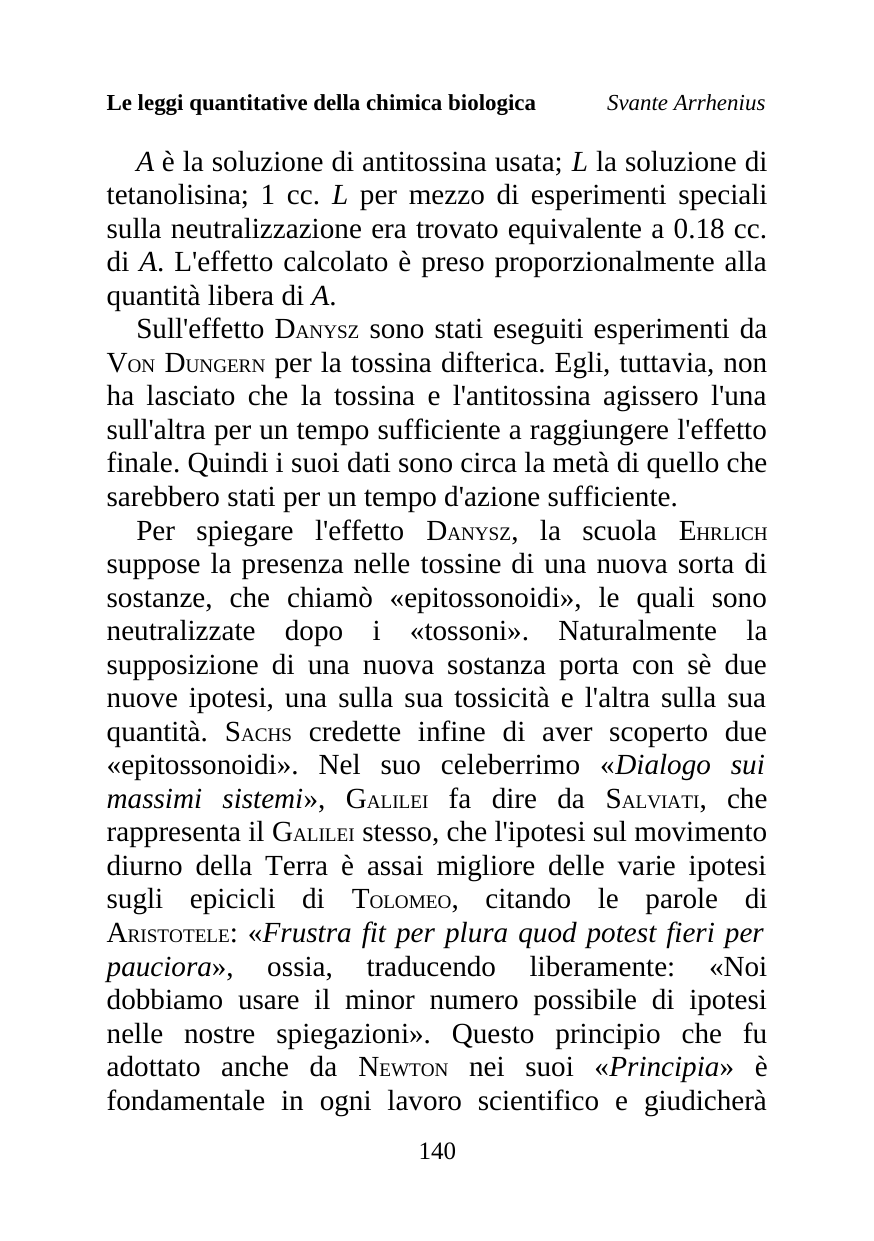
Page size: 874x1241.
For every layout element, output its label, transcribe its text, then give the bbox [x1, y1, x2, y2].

text A è la soluzione di antitossina usata; L la soluzione di tetanolisina; 1 cc. L per mezzo di esperimenti speciali sulla neutralizzazione era trovato equivalente a 0.18 cc. di A. L'effetto calcolato è preso proporzionalmente alla quantità libera di A. [106, 144, 768, 311]
text Sull'effetto Danysz sono stati eseguiti esperimenti da Von Dungern per la tossina difterica. Egli, tuttavia, non ha lasciato che la tossina e l'antitossina agissero l'una sull'altra per un tempo sufficiente a raggiungere l'effetto finale. Quindi i suoi dati sono circa la metà di quello che sarebbero stati per un tempo d'azione sufficiente. [106, 311, 768, 513]
text Per spiegare l'effetto Danysz, la scuola Ehrlich suppose la presenza nelle tossine di una nuova sorta di sostanze, che chiamò «epitossonoidi», le quali sono neutralizzate dopo i «tossoni». Naturalmente la supposizione di una nuova sostanza porta con sè due nuove ipotesi, una sulla sua tossicità e l'altra sulla sua quantità. Sachs credette infine di aver scoperto due «epitossonoidi». Nel suo celeberrimo «Dialogo sui massimi sistemi», Galilei fa dire da Salviati, che rappresenta il Galilei stesso, che l'ipotesi sul movimento diurno della Terra è assai migliore delle varie ipotesi sugli epicicli di Tolomeo, citando le parole di Aristotele: «Frustra fit per plura quod potest fieri per pauciora», ossia, traducendo liberamente: «Noi dobbiamo usare il minor numero possibile di ipotesi nelle nostre spiegazioni». Questo principio che fu adottato anche da Newton nei suoi «Principia» è fondamentale in ogni lavoro scientifico e giudicherà [106, 513, 768, 1116]
